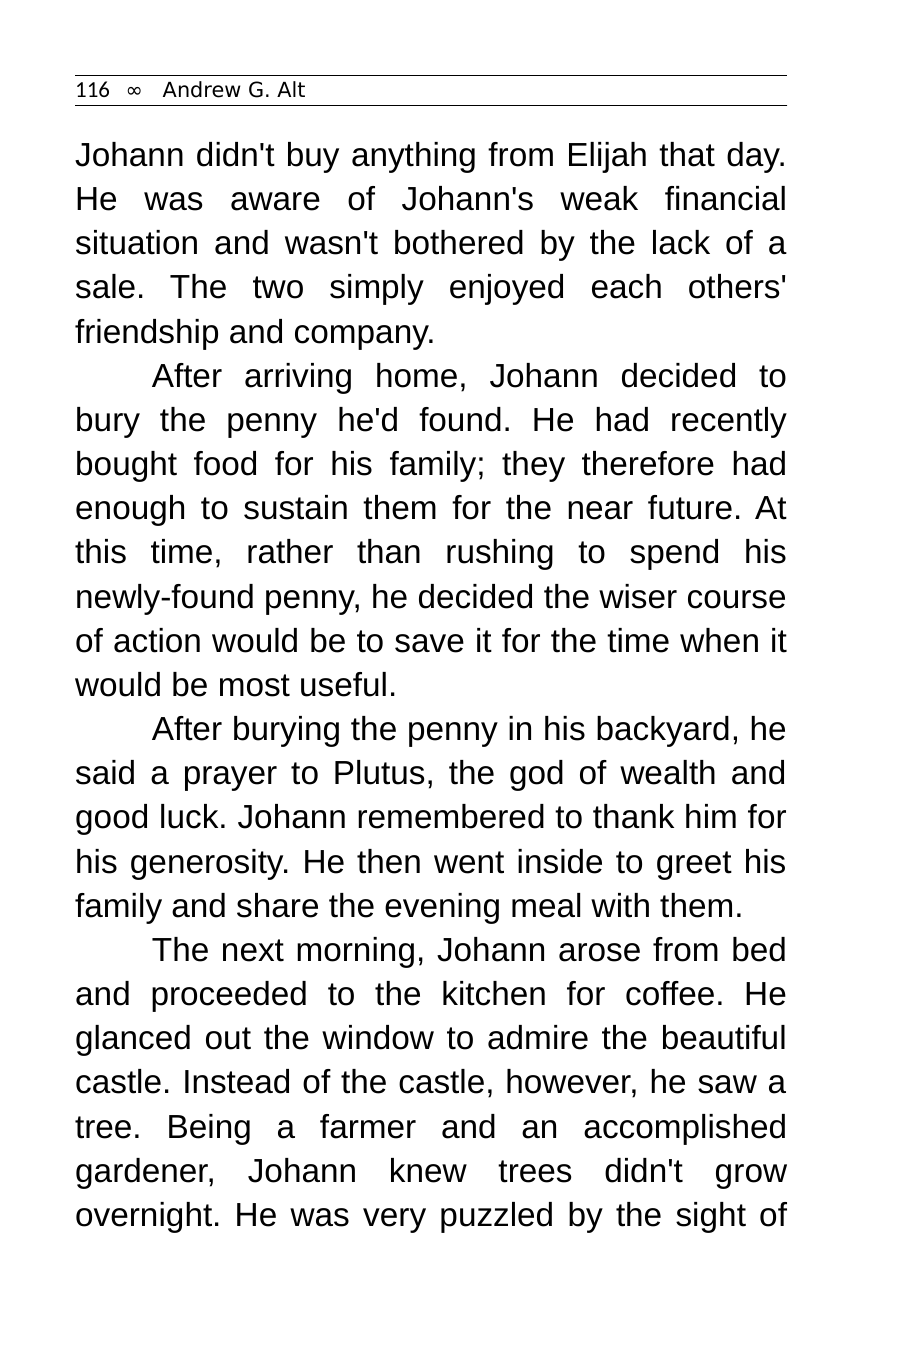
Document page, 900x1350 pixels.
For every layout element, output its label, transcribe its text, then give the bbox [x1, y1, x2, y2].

text Johann didn't buy anything from Elijah that day. He was aware of Johann's weak financial situation and wasn't bothered by the lack of a sale. The two simply enjoyed each others' friendship and company. [75, 135, 787, 350]
text After burying the penny in his backyard, he said a prayer to Plutus, the god of wealth and good luck. Johann remembered to thank him for his generosity. He then went inside to greet his family and share the evening meal with them. [75, 709, 787, 924]
text The next morning, Johann arose from bed and proceeded to the kitchen for coffee. He glanced out the window to admire the beautiful castle. Instead of the castle, however, he saw a tree. Being a farmer and an accomplished gardener, Johann knew trees didn't grow overnight. He was very puzzled by the sight of [75, 930, 787, 1233]
text After arriving home, Johann decided to bury the penny he'd found. He had recently bought food for his family; they therefore had enough to sustain them for the near future. At this time, rather than rushing to spend his newly-found penny, he decided the wiser course of action would be to save it for the time when it would be most useful. [75, 356, 787, 703]
